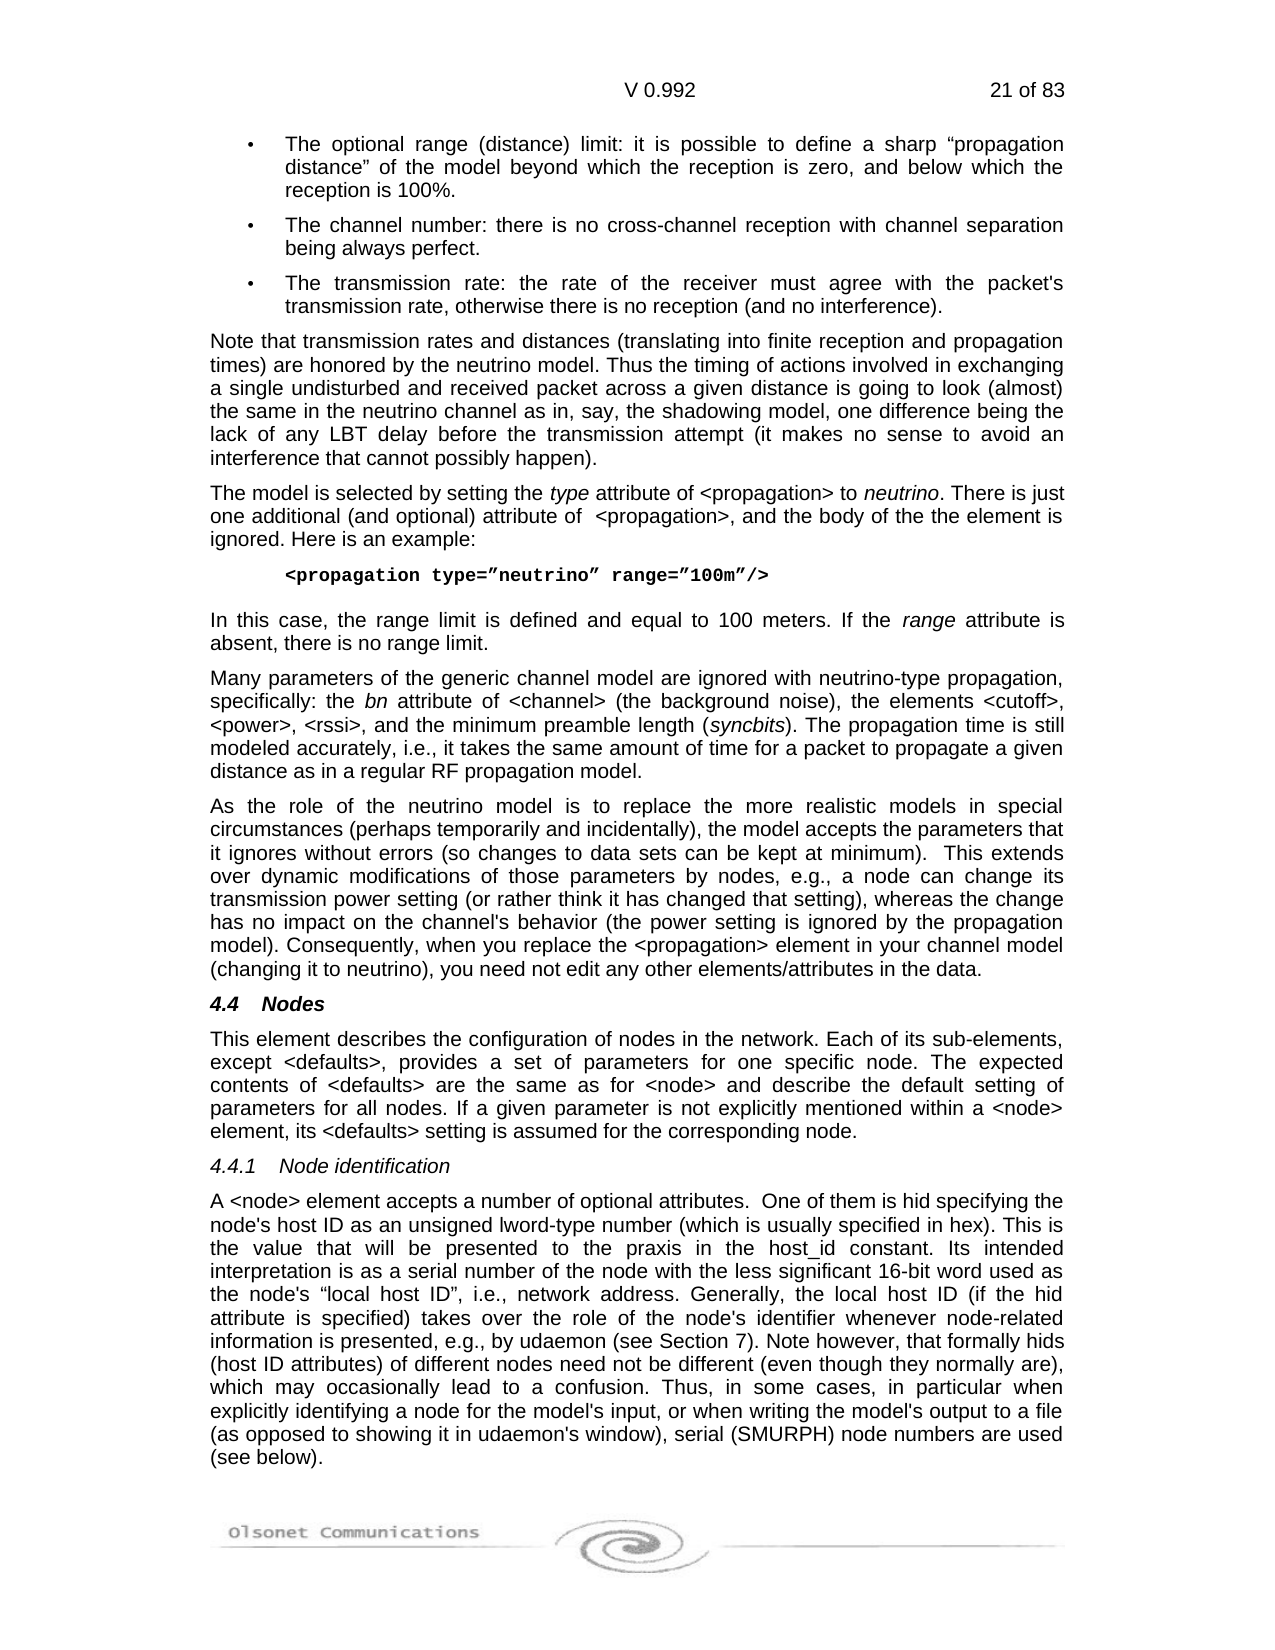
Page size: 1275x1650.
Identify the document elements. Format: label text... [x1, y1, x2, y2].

picture [210, 1504, 1065, 1596]
list The transmission rate: the rate of the receiver must agree with the packet's transmission rate, otherwise there is no reception (and no interference). [247, 272, 1065, 318]
text <propagation type=”neutrino” range=”100m”/> [210, 563, 1065, 587]
list The optional range (distance) limit: it is possible to define a sharp “propagation distance” of the model beyond which the reception is zero, and below which the reception is 100%. [247, 132, 1065, 202]
list The channel number: there is no cross-channel reception with channel separation being always perfect. [247, 214, 1065, 260]
text As the role of the neutrino model is to replace the more realistic models in special circumstances (perhaps temporarily and incidentally), the model accepts the parameters that it ignores without errors (so changes to data sets can be kept at minimum). This extends over dynamic modifications of those parameters by nodes, e.g., a node can change its transmission power setting (or rather think it has changed that setting), whereas the change has no impact on the channel's behavior (the power setting is ignored by the propagation model). Consequently, when you replace the <propagation> element in your channel model (changing it to neutrino), you need not edit any other elements/attributes in the data. [210, 794, 1065, 980]
text A <node> element accepts a number of optional attributes. One of them is hid specifying the node's host ID as an unsigned lword-type number (which is usually specified in hex). This is the value that will be presented to the praxis in the host_id constant. Its intended interpretation is as a serial number of the node with the less significant 16-bit word used as the node's “local host ID”, i.e., network address. Generally, the local host ID (if the hid attribute is specified) takes over the role of the node's identifier whenever node-related information is presented, e.g., by udaemon (see Section 7). Note however, that formally hids (host ID attributes) of different nodes need not be different (even though they normally are), which may occasionally lead to a confusion. Thus, in some cases, in particular when explicitly identifying a node for the model's input, or when writing the model's output to a file (as opposed to showing it in udaemon's window), serial (SMURPH) node numbers are used (see below). [210, 1190, 1065, 1469]
text In this case, the range limit is defined and equal to 100 meters. If the range attribute is absent, there is no range limit. [210, 608, 1065, 655]
text Note that transmission rates and distances (translating into finite reception and propagation times) are honored by the neutrino model. Thus the timing of actions involved in exchanging a single undisturbed and received packet across a given distance is going to look (almost) the same in the neutrino channel as in, say, the shadowing model, one difference being the lack of any LBT delay before the transmission attempt (it makes no sense to avoid an interference that cannot possibly happen). [210, 330, 1065, 469]
text This element describes the configuration of nodes in the network. Each of its sub-elements, except <defaults>, provides a set of parameters for one specific node. The expected contents of <defaults> are the same as for <node> and describe the default setting of parameters for all nodes. If a given parameter is not explicitly mentioned within a <node> element, its <defaults> setting is assumed for the corresponding node. [210, 1027, 1065, 1143]
text Many parameters of the generic channel model are ignored with neutrino-type propagation, specifically: the bn attribute of <channel> (the background noise), the elements <cutoff>, <power>, <rssi>, and the minimum preamble length (syncbits). The propagation time is still modeled accurately, i.e., it takes the same amount of time for a packet to propagate a given distance as in a regular RF propagation model. [210, 667, 1065, 783]
text The model is selected by setting the type attribute of <propagation> to neutrino. There is just one additional (and optional) attribute of <propagation>, and the body of the the element is ignored. Here is an example: [210, 481, 1065, 551]
subtitle Node identification [210, 1155, 1065, 1178]
subtitle Nodes [210, 992, 1065, 1015]
